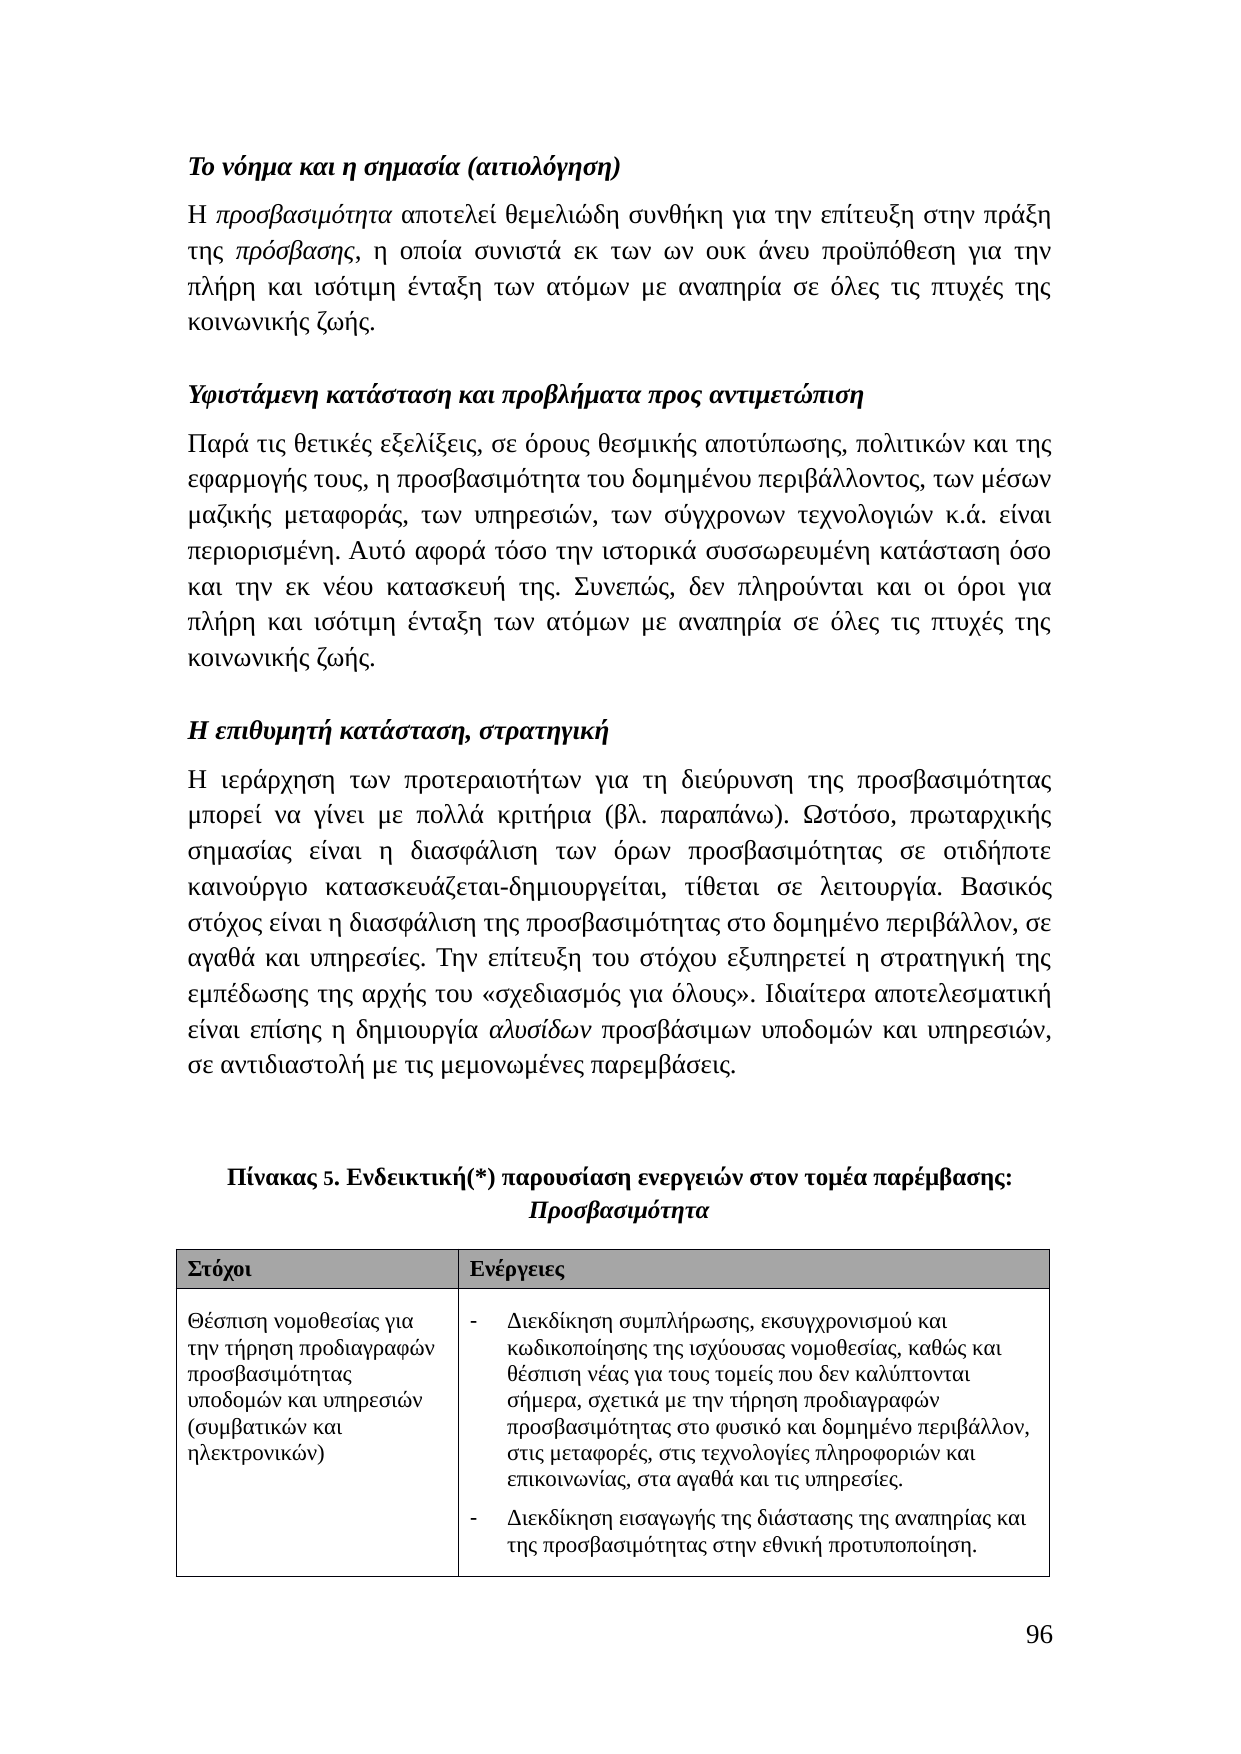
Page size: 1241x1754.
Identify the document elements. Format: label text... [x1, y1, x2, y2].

text Παρά τις θετικές εξελίξεις, σε όρους θεσμικής αποτύπωσης, πολιτικών και της εφαρμογής τους, η προσβασιμότητα του δομημένου περιβάλλοντος, των μέσων μαζικής μεταφοράς, των υπηρεσιών, των σύγχρονων τεχνολογιών κ.ά. είναι περιορισμένη. Αυτό αφορά τόσο την ιστορικά συσσωρευμένη κατάσταση όσο και την εκ νέου κατασκευή της. Συνεπώς, δεν πληρούνται και οι όροι για πλήρη και ισότιμη ένταξη των ατόμων με αναπηρία σε όλες τις πτυχές της κοινωνικής ζωής. [187, 427, 1053, 672]
text Υφιστάμενη κατάσταση και προβλήματα προς αντιμετώπιση [187, 379, 1053, 410]
table_cell Θέσπιση νομοθεσίας για την τήρηση προδιαγραφών προσβασιμότητας υποδομών και υπηρεσιών (συμβατικών και ηλεκτρονικών) [177, 1289, 458, 1576]
text Το νόημα και η σημασία (αιτιολόγηση) [187, 150, 1053, 181]
text Η ιεράρχηση των προτεραιοτήτων για τη διεύρυνση της προσβασιμότητας μπορεί να γίνει με πολλά κριτήρια (βλ. παραπάνω). Ωστόσο, πρωταρχικής σημασίας είναι η διασφάλιση των όρων προσβασιμότητας σε οτιδήποτε καινούργιο κατασκευάζεται-δημιουργείται, τίθεται σε λειτουργία. Βασικός στόχος είναι η διασφάλιση της προσβασιμότητας στο δομημένο περιβάλλον, σε αγαθά και υπηρεσίες. Την επίτευξη του στόχου εξυπηρετεί η στρατηγική της εμπέδωσης της αρχής του «σχεδιασμός για όλους». Ιδιαίτερα αποτελεσματική είναι επίσης η δημιουργία αλυσίδων προσβάσιμων υποδομών και υπηρεσιών, σε αντιδιαστολή με τις μεμονωμένες παρεμβάσεις. [187, 763, 1053, 1080]
text Πίνακας . Ενδεικτική(*) παρουσίαση ενεργειών στον τομέα παρέμβασης: Προσβασιμότητα [187, 1162, 1053, 1223]
table_cell Διεκδίκηση συμπλήρωσης, εκσυγχρονισμού και κωδικοποίησης της ισχύουσας νομοθεσίας, καθώς και θέσπιση νέας για τους τομείς που δεν καλύπτονται σήμερα, σχετικά με την τήρηση προδιαγραφών προσβασιμότητας στο φυσικό και δομημένο περιβάλλον, στις μεταφορές, στις τεχνολογίες πληροφοριών και επικοινωνίας, στα αγαθά και τις υπηρεσίες. Διεκδίκηση εισαγωγής της διάστασης της αναπηρίας και της προσβασιμότητας στην εθνική προτυποποίηση. [459, 1289, 1049, 1576]
table_header Στόχοι [177, 1250, 458, 1288]
table_header Ενέργειες [459, 1250, 1049, 1288]
text Η προσβασιμότητα αποτελεί θεμελιώδη συνθήκη για την επίτευξη στην πράξη της πρόσβασης, η οποία συνιστά εκ των ων ουκ άνευ προϋπόθεση για την πλήρη και ισότιμη ένταξη των ατόμων με αναπηρία σε όλες τις πτυχές της κοινωνικής ζωής. [187, 198, 1053, 337]
text Η επιθυμητή κατάσταση, στρατηγική [187, 714, 1053, 746]
